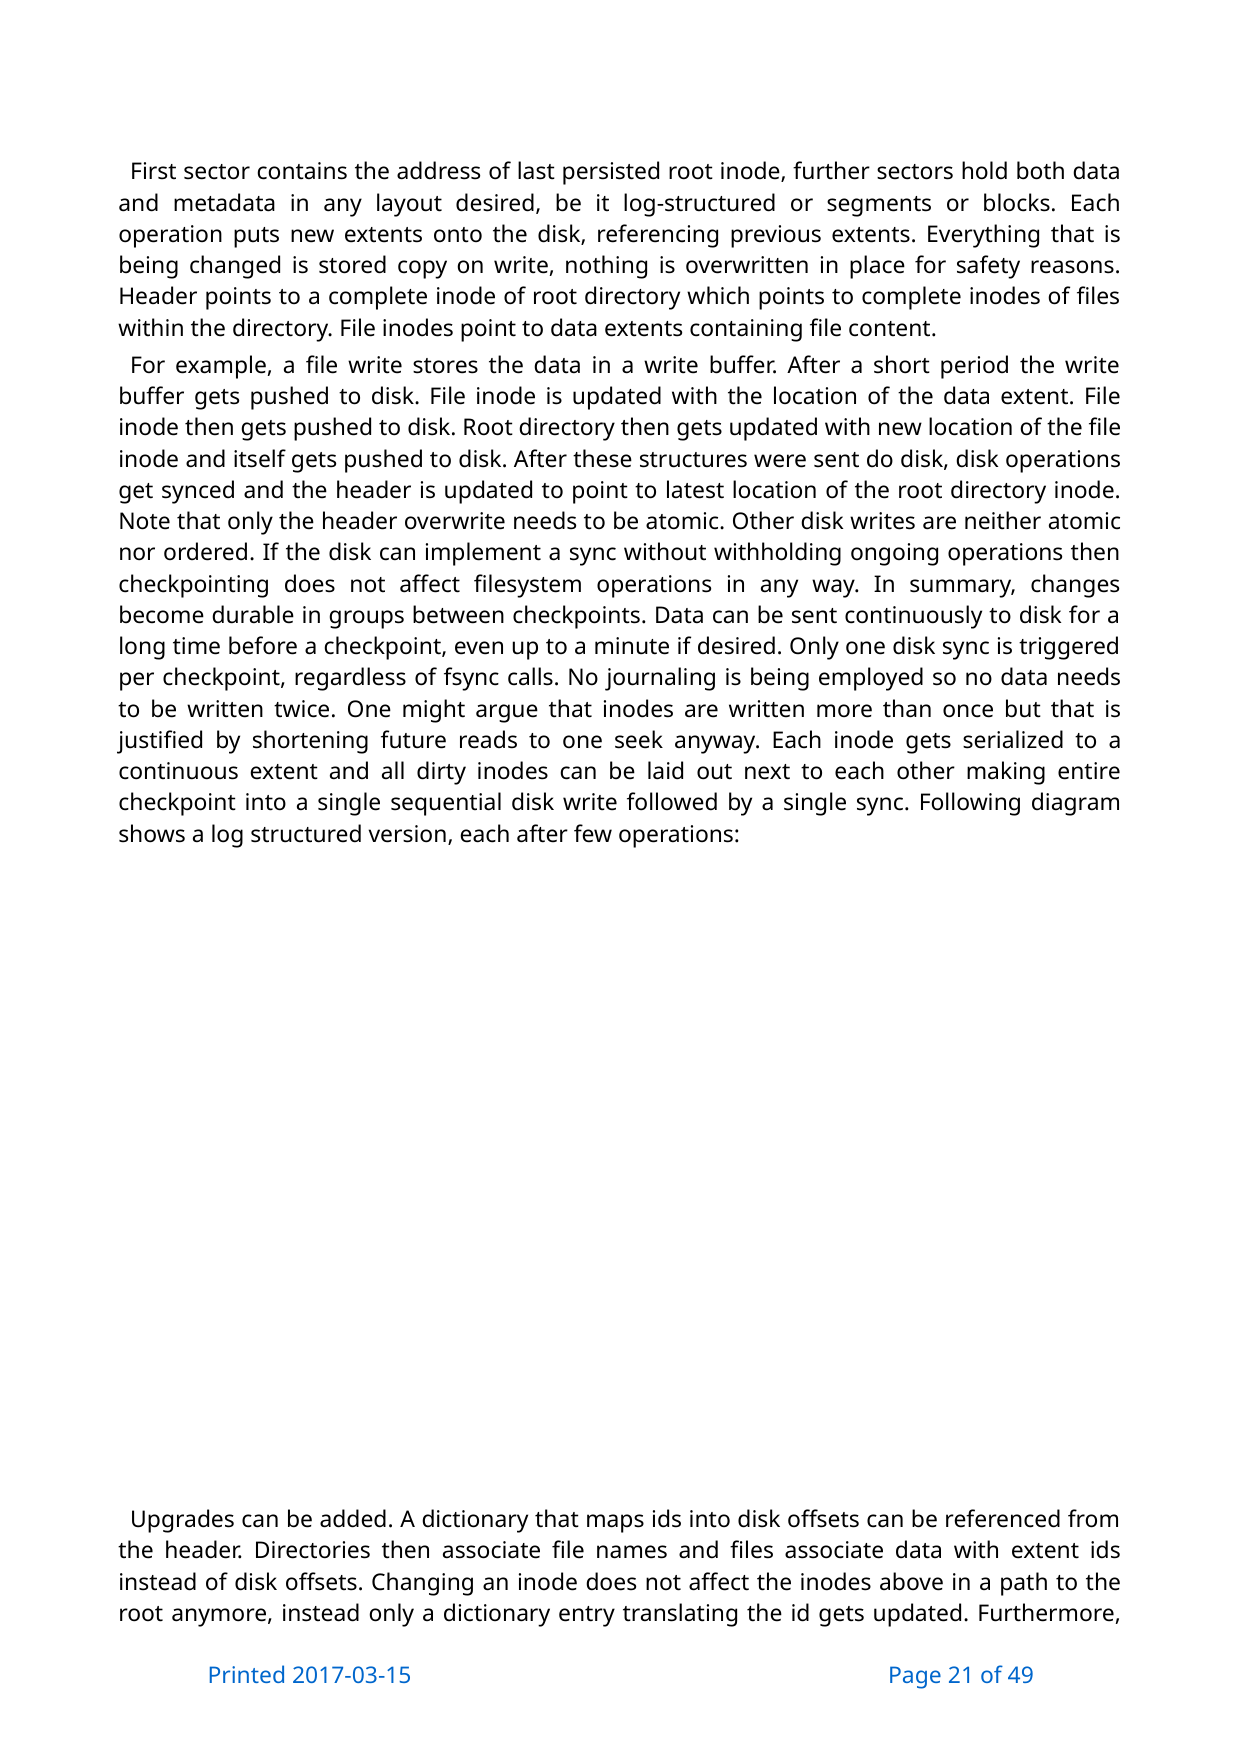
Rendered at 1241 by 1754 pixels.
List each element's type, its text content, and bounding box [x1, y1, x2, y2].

text For example, a file write stores the data in a write buffer. After a short period the write buffer gets pushed to disk. File inode is updated with the location of the data extent. File inode then gets pushed to disk. Root directory then gets updated with new location of the file inode and itself gets pushed to disk. After these structures were sent do disk, disk operations get synced and the header is updated to point to latest location of the root directory inode. Note that only the header overwrite needs to be atomic. Other disk writes are neither atomic nor ordered. If the disk can implement a sync without withholding ongoing operations then checkpointing does not affect filesystem operations in any way. In summary, changes become durable in groups between checkpoints. Data can be sent continuously to disk for a long time before a checkpoint, even up to a minute if desired. Only one disk sync is triggered per checkpoint, regardless of fsync calls. No journaling is being employed so no data needs to be written twice. One might argue that inodes are written more than once but that is justified by shortening future reads to one seek anyway. Each inode gets serialized to a continuous extent and all dirty inodes can be laid out next to each other making entire checkpoint into a single sequential disk write followed by a single sync. Following diagram shows a log structured version, each after few operations: [118, 349, 1122, 849]
text First sector contains the address of last persisted root inode, further sectors hold both data and metadata in any layout desired, be it log-structured or segments or blocks. Each operation puts new extents onto the disk, referencing previous extents. Everything that is being changed is stored copy on write, nothing is overwritten in place for safety reasons. Header points to a complete inode of root directory which points to complete inodes of files within the directory. File inodes point to data extents containing file content. [118, 155, 1122, 343]
text Upgrades can be added. A dictionary that maps ids into disk offsets can be referenced from the header. Directories then associate file names and files associate data with extent ids instead of disk offsets. Changing an inode does not affect the inodes above in a path to the root anymore, instead only a dictionary entry translating the id gets updated. Furthermore, [118, 1503, 1122, 1628]
